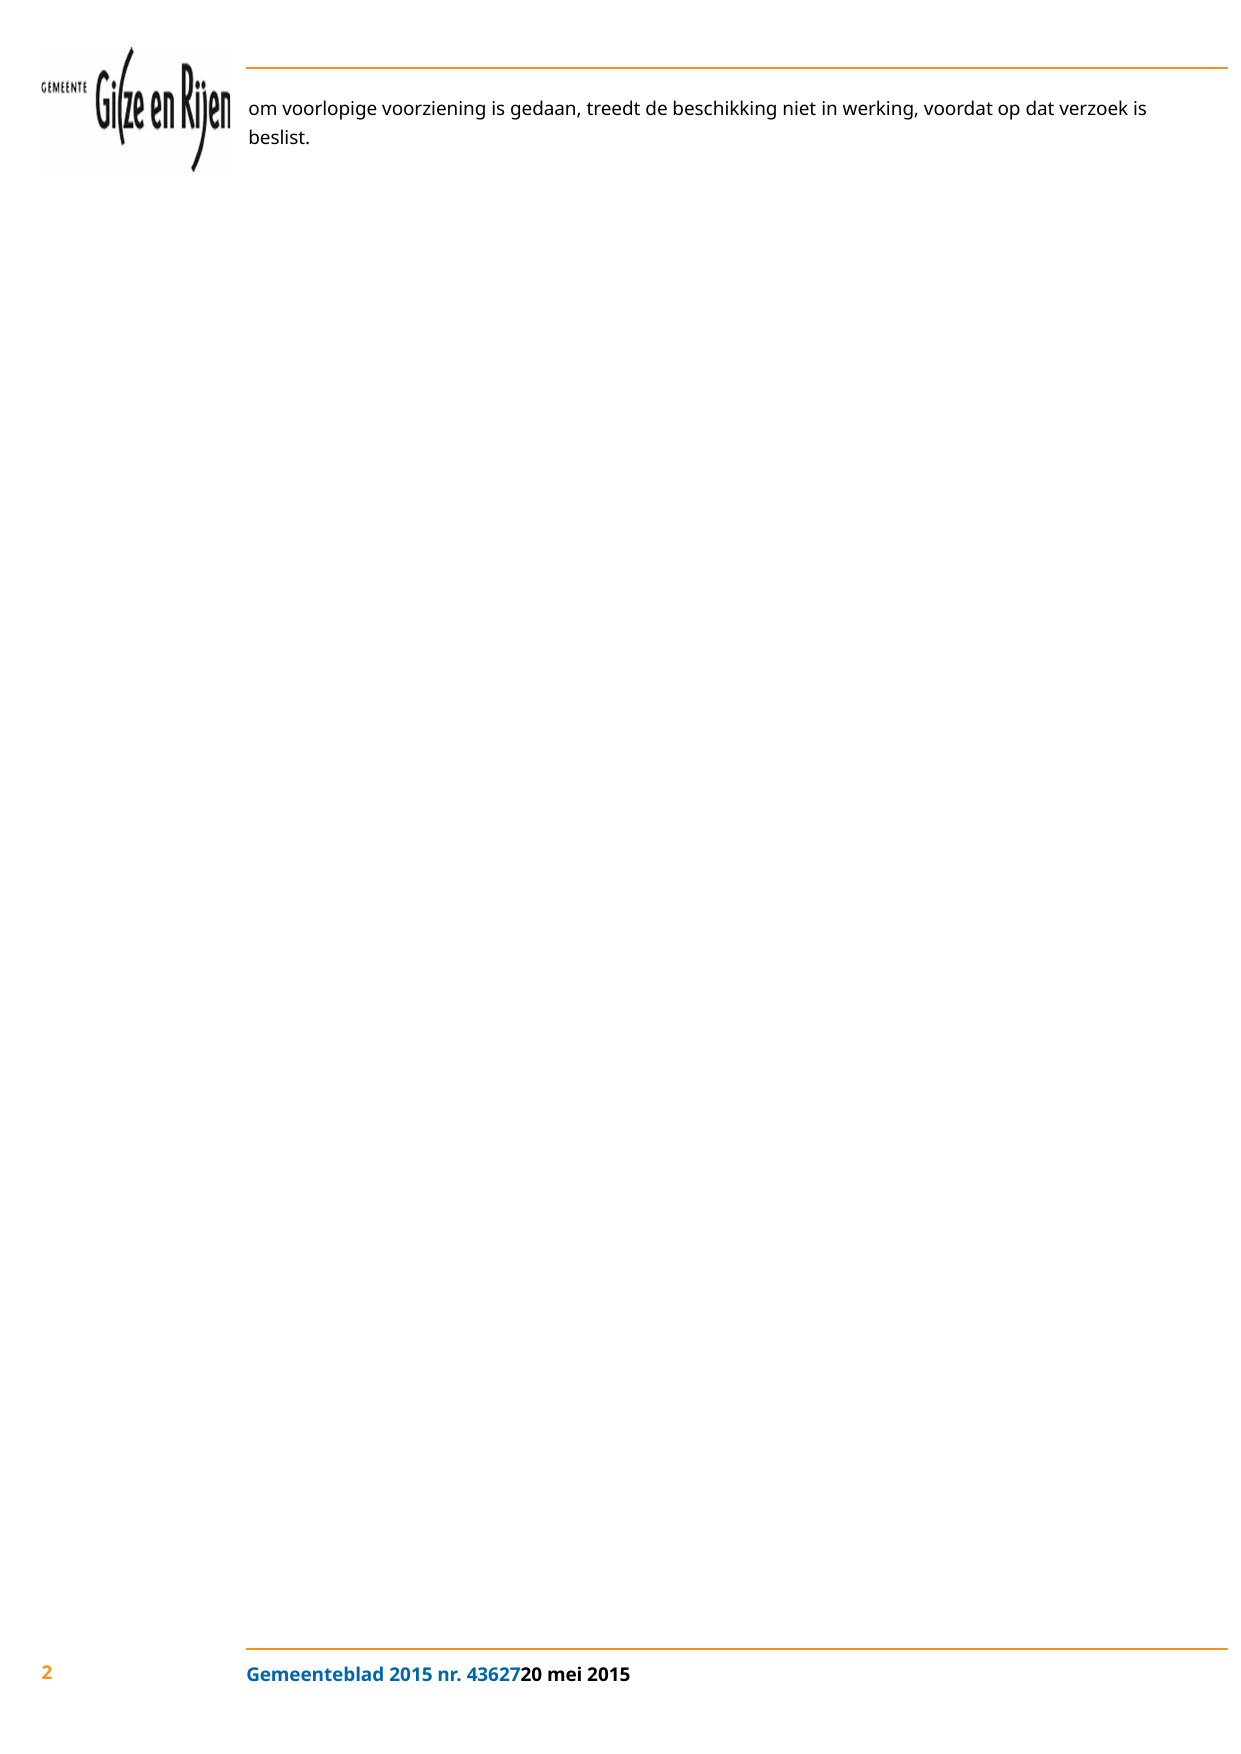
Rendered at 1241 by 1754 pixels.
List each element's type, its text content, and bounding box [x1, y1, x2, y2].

picture [41, 47, 231, 172]
text om voorlopige voorziening is gedaan, treedt de beschikking niet in werking, voordat op dat verzoek is beslist. [248, 95, 1152, 150]
